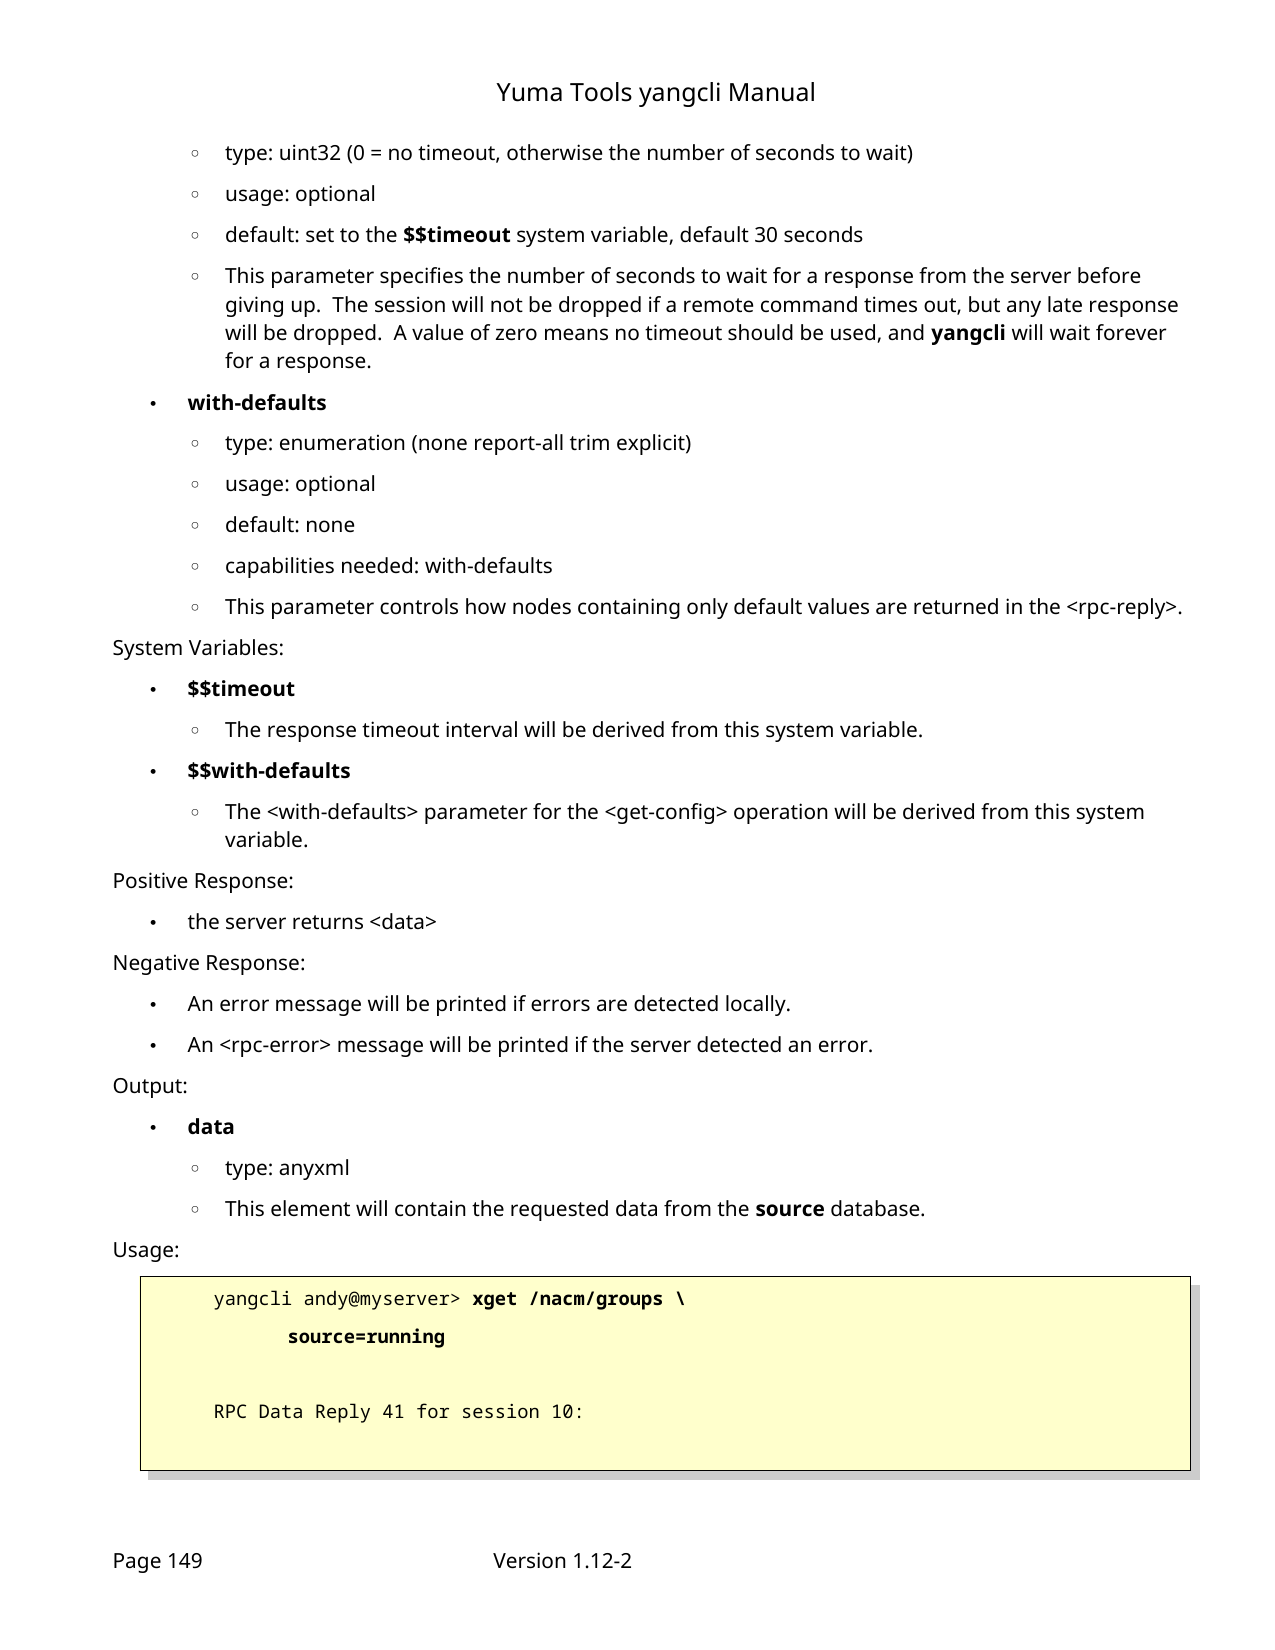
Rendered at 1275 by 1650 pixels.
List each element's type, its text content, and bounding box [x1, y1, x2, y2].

text yangcli andy@myserver> xget /nacm/groups \ [141, 1277, 1190, 1311]
list An error message will be printed if errors are detected locally. [150, 989, 1200, 1018]
list default: none [187, 510, 1200, 539]
list type: anyxml [187, 1153, 1200, 1181]
list usage: optional [187, 469, 1200, 498]
list with-defaults [150, 388, 1200, 416]
list The <with-defaults> parameter for the <get-config> operation will be derived from this system variable. [187, 797, 1200, 854]
list default: set to the $$timeout system variable, default 30 seconds [187, 220, 1200, 249]
list This parameter controls how nodes containing only default values are returned in the <rpc-reply>. [187, 592, 1200, 621]
text System Variables: [112, 633, 1200, 662]
list This element will contain the requested data from the source database. [187, 1194, 1200, 1222]
text Positive Response: [112, 866, 1200, 895]
list $$with-defaults [150, 756, 1200, 784]
list $$timeout [150, 674, 1200, 703]
list type: uint32 (0 = no timeout, otherwise the number of seconds to wait) [187, 138, 1200, 167]
list capabilities needed: with-defaults [187, 551, 1200, 580]
text Output: [112, 1071, 1200, 1099]
text source=running [141, 1313, 1190, 1349]
list This parameter specifies the number of seconds to wait for a response from the server before giving up. The session will not be dropped if a remote command times out, but any late response will be dropped. A value of zero means no timeout should be used, and yangcli will wait forever for a response. [187, 261, 1200, 375]
text Usage: [112, 1235, 1200, 1263]
text RPC Data Reply 41 for session 10: [141, 1388, 1190, 1424]
list the server returns <data> [150, 907, 1200, 936]
list The response timeout interval will be derived from this system variable. [187, 715, 1200, 743]
list data [150, 1112, 1200, 1140]
list usage: optional [187, 179, 1200, 208]
text Negative Response: [112, 948, 1200, 977]
list type: enumeration (none report-all trim explicit) [187, 428, 1200, 457]
list An <rpc-error> message will be printed if the server detected an error. [150, 1030, 1200, 1058]
